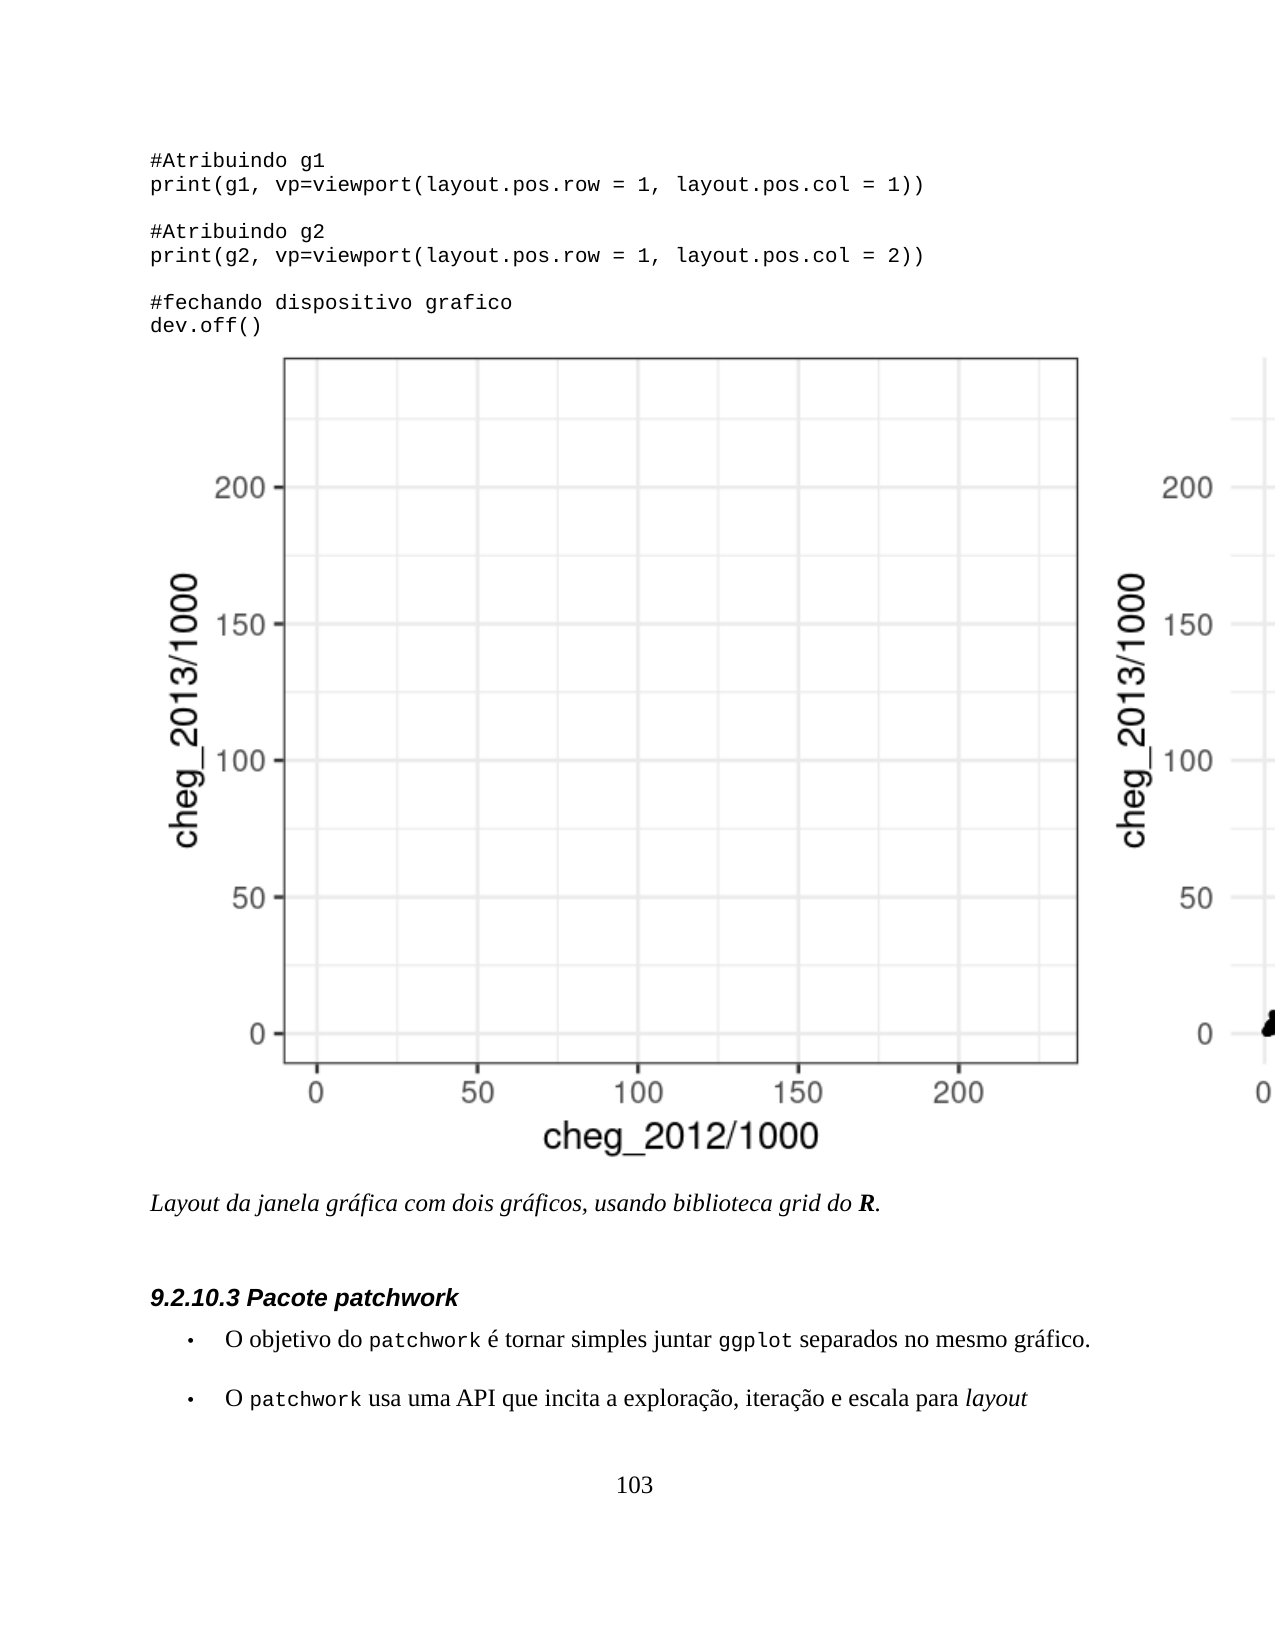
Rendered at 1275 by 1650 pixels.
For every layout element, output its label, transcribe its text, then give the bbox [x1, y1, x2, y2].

text #fechando dispositivo grafico [150, 292, 1125, 316]
list O objetivo do patchwork é tornar simples juntar ggplot separados no mesmo gráfico. [187, 1324, 1125, 1383]
picture [150, 339, 1275, 1176]
text dev.off() [150, 316, 1125, 339]
subtitle 9.2.10.3 Pacote patchwork [150, 1283, 1125, 1312]
text print(g1, vp=viewport(layout.pos.row = 1, layout.pos.col = 1)) [150, 174, 1125, 197]
text #Atribuindo g2 [150, 221, 1125, 244]
text print(g2, vp=viewport(layout.pos.row = 1, layout.pos.col = 2)) [150, 244, 1125, 268]
list O patchwork usa uma API que incita a exploração, iteração e escala para layout [187, 1383, 1125, 1412]
text Layout da janela gráfica com dois gráficos, usando biblioteca grid do R. [150, 1188, 1125, 1217]
text #Atribuindo g1 [150, 150, 1125, 174]
